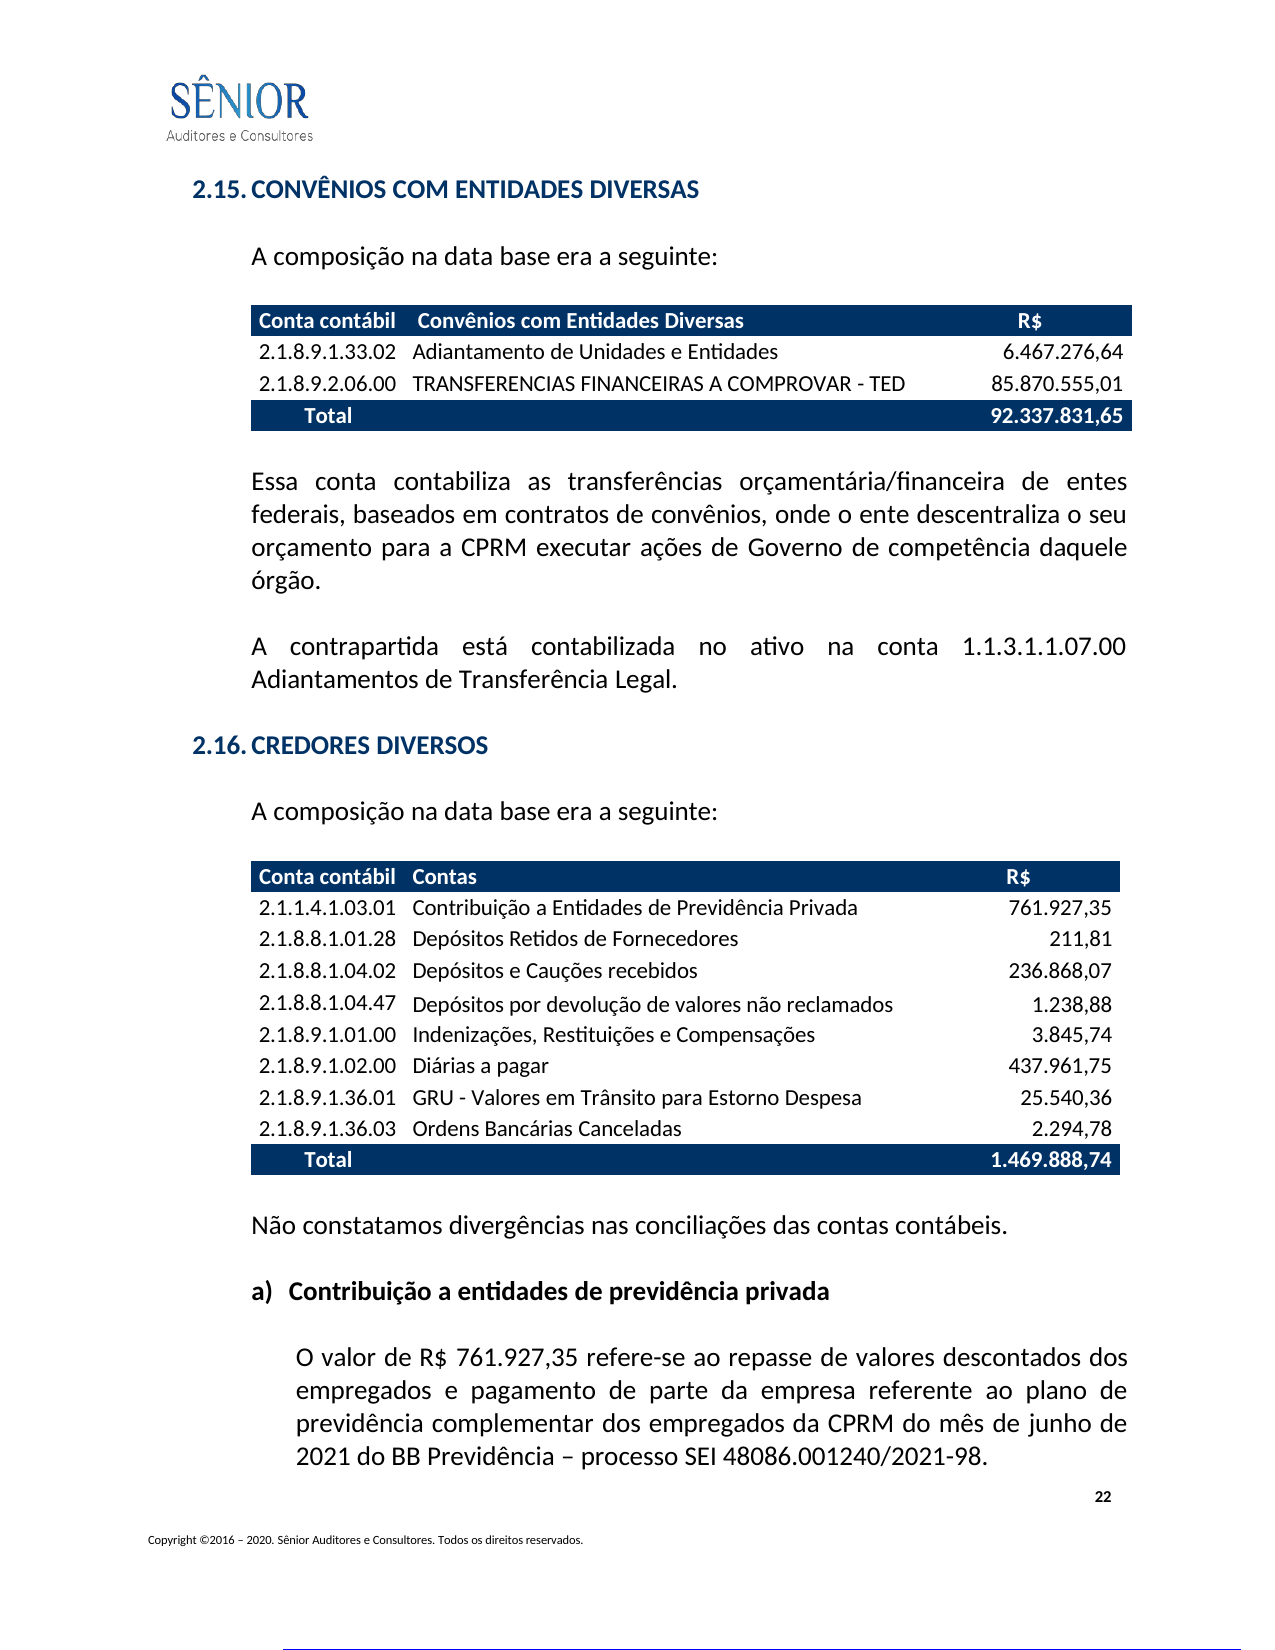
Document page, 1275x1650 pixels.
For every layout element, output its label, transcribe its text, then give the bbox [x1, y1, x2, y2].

table_cell Diárias a pagar [405, 1052, 944, 1083]
text A composição na data base era a seguinte: [251, 794, 1144, 827]
table_cell 1.469.888,74 [944, 1144, 1120, 1175]
text 22 [135, 1486, 1111, 1506]
table_cell 2.1.8.8.1.01.28 [251, 925, 405, 956]
text Não constatamos divergências nas conciliações das contas contábeis. [251, 1208, 1144, 1241]
list Contribuição a entidades de previdência privada [251, 1274, 1144, 1307]
table_cell TRANSFERENCIAS FINANCEIRAS A COMPROVAR - TED [405, 369, 950, 400]
table_cell [405, 400, 950, 431]
table_cell 2.1.8.9.1.36.01 [251, 1083, 405, 1114]
table_cell 437.961,75 [944, 1052, 1120, 1083]
table_cell Total [251, 400, 405, 431]
table_header R$ [950, 305, 1132, 336]
list CONVÊNIOS COM ENTIDADES DIVERSAS [192, 172, 1144, 206]
table_cell Depósitos Retidos de Fornecedores [405, 925, 944, 956]
table_cell [405, 1144, 944, 1175]
table_cell 2.1.8.8.1.04.47 [251, 988, 405, 1021]
table_cell Depósitos e Cauções recebidos [405, 956, 944, 988]
table_cell 1.238,88 [944, 988, 1120, 1021]
table_cell 2.1.8.9.1.02.00 [251, 1052, 405, 1083]
table_header Conta contábil [251, 861, 405, 892]
table_cell 3.845,74 [944, 1021, 1120, 1052]
table_cell GRU - Valores em Trânsito para Estorno Despesa [405, 1083, 944, 1114]
table_cell 761.927,35 [944, 892, 1120, 925]
table_cell 2.1.8.9.1.33.02 [251, 336, 405, 369]
table_cell Contribuição a Entidades de Previdência Privada [405, 892, 944, 925]
table_cell 2.1.1.4.1.03.01 [251, 892, 405, 925]
table_cell 236.868,07 [944, 956, 1120, 988]
table_cell 6.467.276,64 [950, 336, 1132, 369]
table_cell 2.1.8.9.1.01.00 [251, 1021, 405, 1052]
text A contrapartida está contabilizada no ativo na conta 1.1.3.1.1.07.00 Adiantamentos de Transferência Legal. [251, 629, 1127, 695]
table_header R$ [944, 861, 1120, 892]
table_cell 2.1.8.9.2.06.00 [251, 369, 405, 400]
table_cell Ordens Bancárias Canceladas [405, 1114, 944, 1143]
table_cell 85.870.555,01 [950, 369, 1132, 400]
list CREDORES DIVERSOS [192, 728, 1144, 762]
table_cell 25.540,36 [944, 1083, 1120, 1114]
table_cell 92.337.831,65 [950, 400, 1132, 431]
table_header Contas [405, 861, 944, 892]
table_cell 2.1.8.8.1.04.02 [251, 956, 405, 988]
table_cell 211,81 [944, 925, 1120, 956]
table_header Convênios com Entidades Diversas [405, 305, 950, 336]
table_cell Depósitos por devolução de valores não reclamados [405, 988, 944, 1021]
table_cell Total [251, 1144, 405, 1175]
table_cell 2.1.8.9.1.36.03 [251, 1114, 405, 1143]
table_header Conta contábil [251, 305, 405, 336]
table_cell Adiantamento de Unidades e Entidades [405, 336, 950, 369]
text Essa conta contabiliza as transferências orçamentária/financeira de entes federais, baseados em contratos de convênios, onde o ente descentraliza o seu orçamento para a CPRM executar ações de Governo de competência daquele órgão. [251, 464, 1128, 596]
table_cell 2.294,78 [944, 1114, 1120, 1143]
table_cell Indenizações, Restituições e Compensações [405, 1021, 944, 1052]
text O valor de R$ 761.927,35 refere-se ao repasse de valores descontados dos empregados e pagamento de parte da empresa referente ao plano de previdência complementar dos empregados da CPRM do mês de junho de 2021 do BB Previdência – processo SEI 48086.001240/2021-98. [296, 1340, 1128, 1472]
text A composição na data base era a seguinte: [251, 239, 1144, 272]
